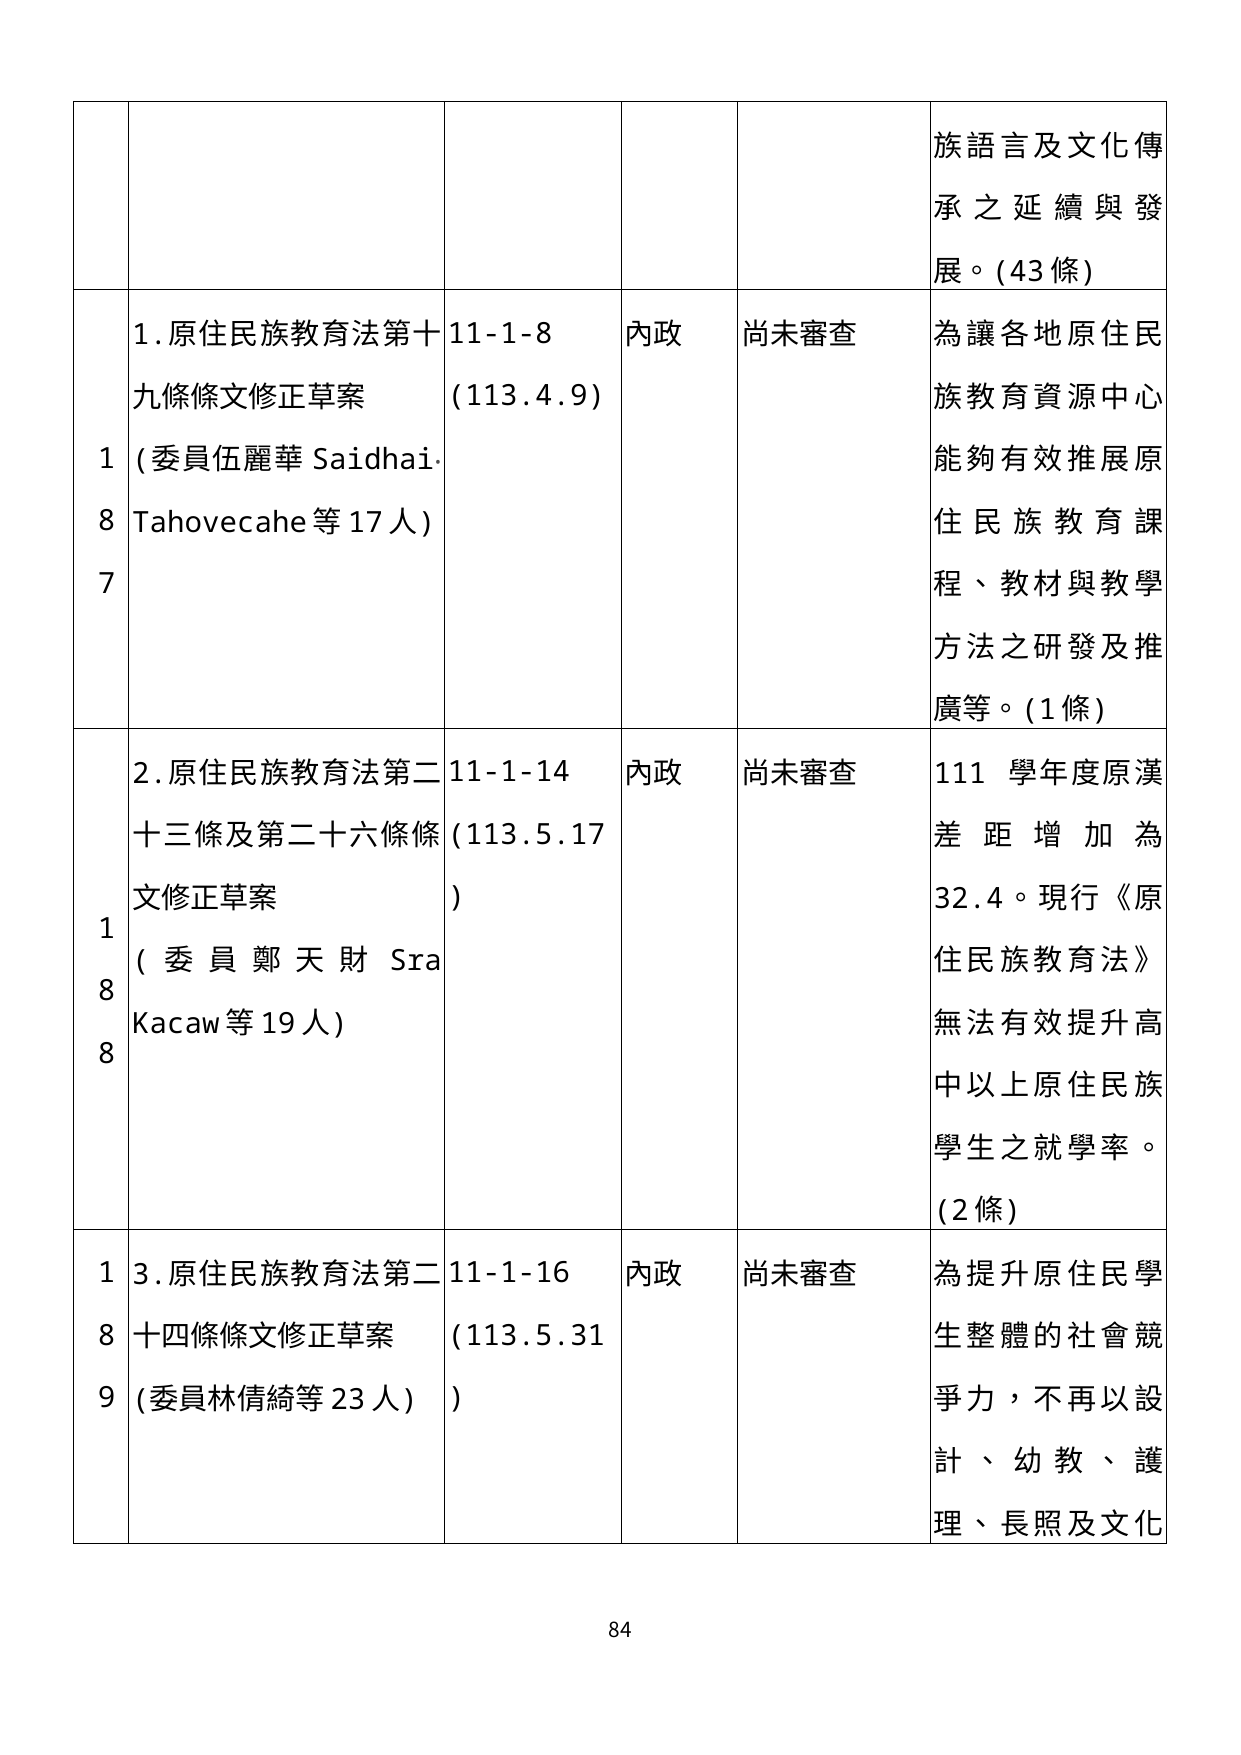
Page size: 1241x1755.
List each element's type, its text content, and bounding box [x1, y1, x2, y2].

table_cell 尚未審查 [738, 729, 930, 1229]
table_cell 2.原住民族教育法第二十三條及第二十六條條文修正草案 (委員鄭天財Sra Kacaw等19人) [129, 729, 444, 1229]
table_cell 族語言及文化傳承之延續與發展。(43條) [931, 102, 1166, 289]
table_cell 尚未審查 [738, 1230, 930, 1542]
table_cell 為提升原住民學生整體的社會競爭力，不再以設計、幼教、護理、長照及文化 [931, 1230, 1166, 1542]
table_cell [129, 102, 444, 289]
table_cell [622, 102, 737, 289]
table_cell 11-1-16 (113.5.31) [445, 1230, 621, 1542]
table_cell [74, 1230, 128, 1542]
table_cell 111 學年度原漢差距增加為 32.4。現行《原住民族教育法》無法有效提升高中以上原住民族學生之就學率。(2條) [931, 729, 1166, 1229]
table_cell [445, 102, 621, 289]
table_cell 內政 [622, 290, 737, 728]
table_cell 11-1-14 (113.5.17) [445, 729, 621, 1229]
table_cell 尚未審查 [738, 290, 930, 728]
table_cell 為讓各地原住民族教育資源中心能夠有效推展原住民族教育課程、教材與教學方法之研發及推廣等。(1條) [931, 290, 1166, 728]
table_cell [738, 102, 930, 289]
table_cell 11-1-8 (113.4.9) [445, 290, 621, 728]
table_cell [74, 729, 128, 1229]
table_cell [74, 290, 128, 728]
table_cell 3.原住民族教育法第二十四條條文修正草案 (委員林倩綺等23人) [129, 1230, 444, 1542]
table_cell 內政 [622, 729, 737, 1229]
table_cell [74, 102, 128, 289]
table_cell 內政 [622, 1230, 737, 1542]
table_cell 1.原住民族教育法第十九條條文修正草案 (委員伍麗華Saidhai‧Tahovecahe等17人) [129, 290, 444, 728]
